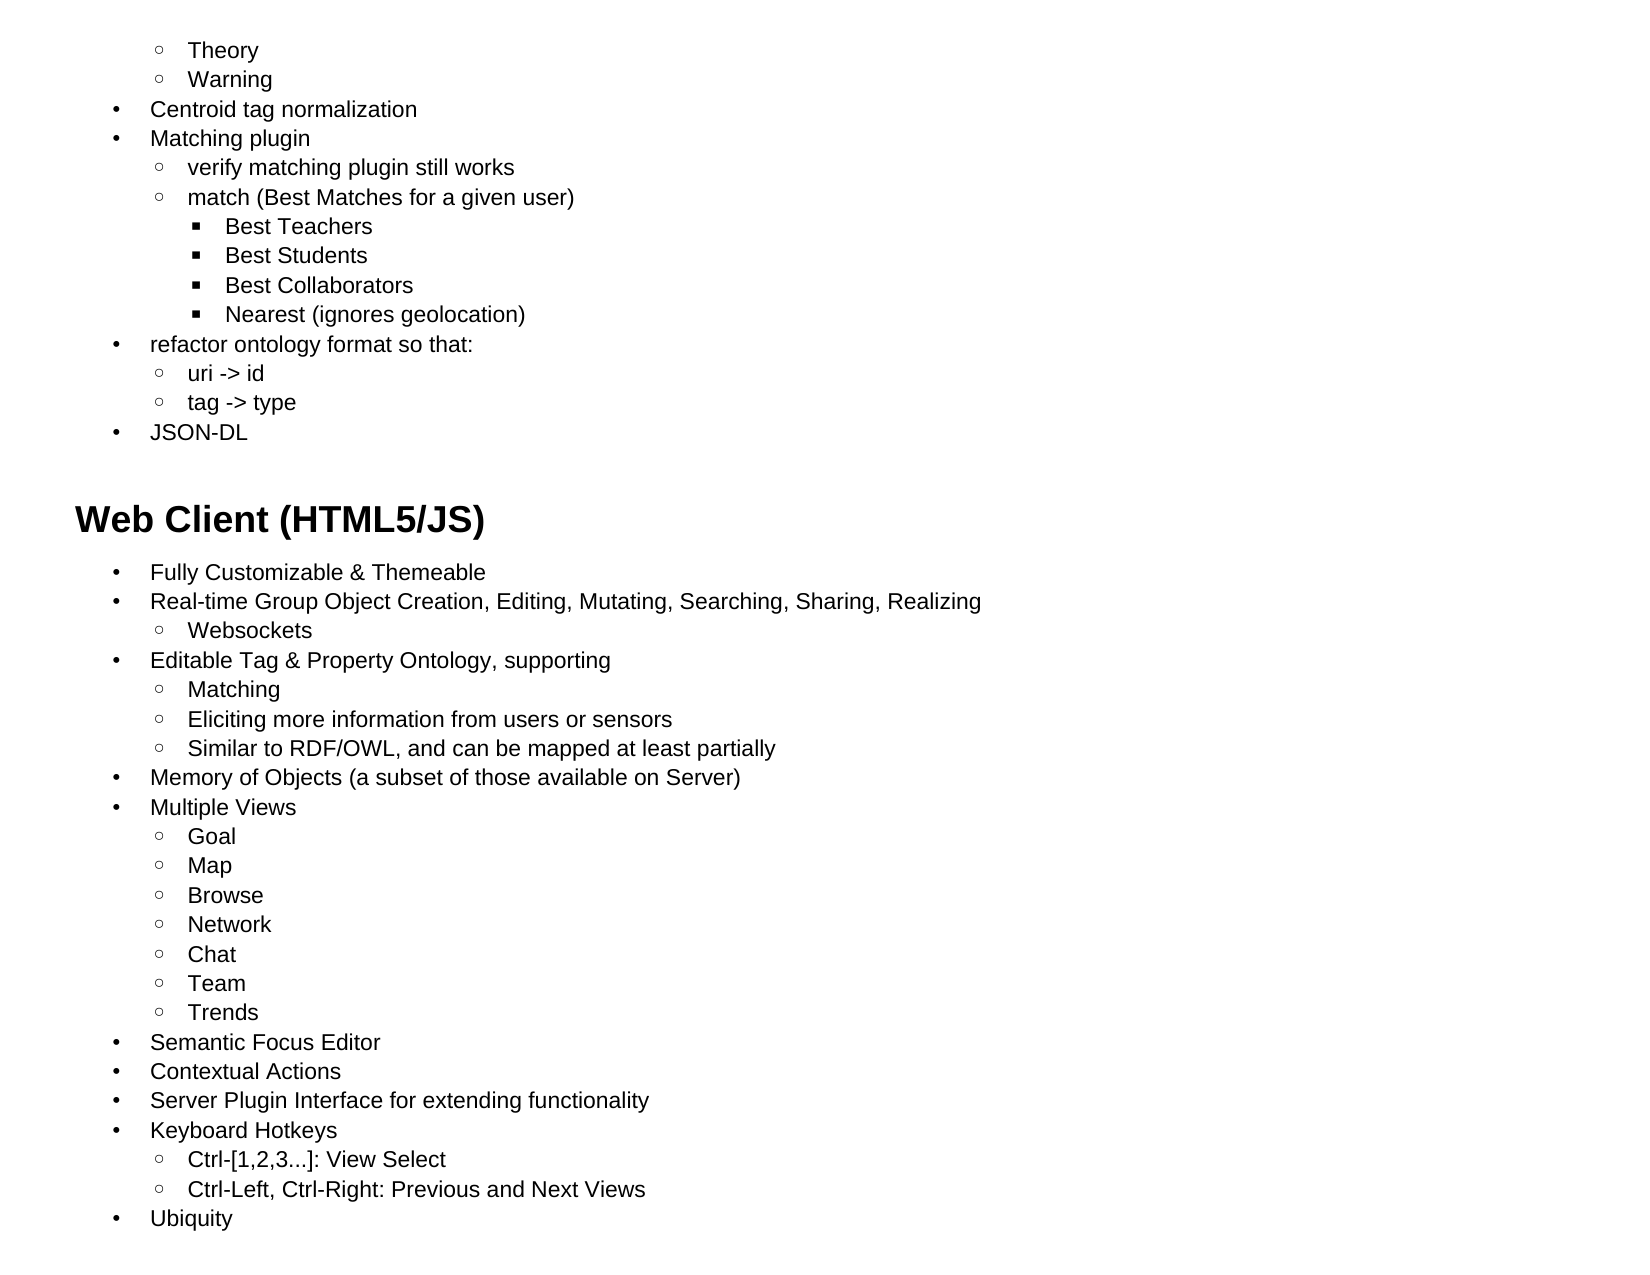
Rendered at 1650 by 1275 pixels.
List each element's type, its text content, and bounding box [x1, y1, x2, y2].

list Matching plugin [112, 126, 1462, 151]
list refactor ontology format so that: [112, 331, 1462, 357]
list Ctrl-[1,2,3...]: View Select [150, 1147, 1462, 1172]
list Theory [150, 37, 1462, 63]
list Ubiquity [112, 1206, 1462, 1231]
list Multiple Views [112, 794, 1462, 820]
list Trends [150, 1000, 1462, 1026]
list Semantic Focus Editor [112, 1029, 1462, 1055]
list Best Collaborators [187, 272, 1462, 298]
list Ctrl-Left, Ctrl-Right: Previous and Next Views [150, 1176, 1462, 1202]
list Best Teachers [187, 214, 1462, 239]
list Nearest (ignores geolocation) [187, 302, 1462, 327]
list Editable Tag & Property Ontology, supporting [112, 647, 1462, 673]
list Similar to RDF/OWL, and can be mapped at least partially [150, 736, 1462, 761]
list Team [150, 971, 1462, 996]
list Warning [150, 67, 1462, 92]
list Browse [150, 882, 1462, 908]
list Map [150, 853, 1462, 879]
list Memory of Objects (a subset of those available on Server) [112, 765, 1462, 791]
list Real-time Group Object Creation, Editing, Mutating, Searching, Sharing, Realizing [112, 589, 1462, 614]
list Network [150, 912, 1462, 937]
list Websockets [150, 618, 1462, 644]
list Eliciting more information from users or sensors [150, 706, 1462, 732]
subtitle Web Client (HTML5/JS) [75, 499, 1462, 541]
list Matching [150, 677, 1462, 702]
list JSON-DL [112, 419, 1462, 445]
list Goal [150, 824, 1462, 849]
list Centroid tag normalization [112, 96, 1462, 122]
list Server Plugin Interface for extending functionality [112, 1088, 1462, 1114]
list Keyboard Hotkeys [112, 1117, 1462, 1143]
list uri -> id [150, 361, 1462, 386]
list match (Best Matches for a given user) [150, 184, 1462, 210]
list verify matching plugin still works [150, 155, 1462, 181]
list Contextual Actions [112, 1059, 1462, 1084]
list Chat [150, 941, 1462, 967]
list Best Students [187, 243, 1462, 269]
list Fully Customizable & Themeable [112, 559, 1462, 585]
list tag -> type [150, 390, 1462, 416]
